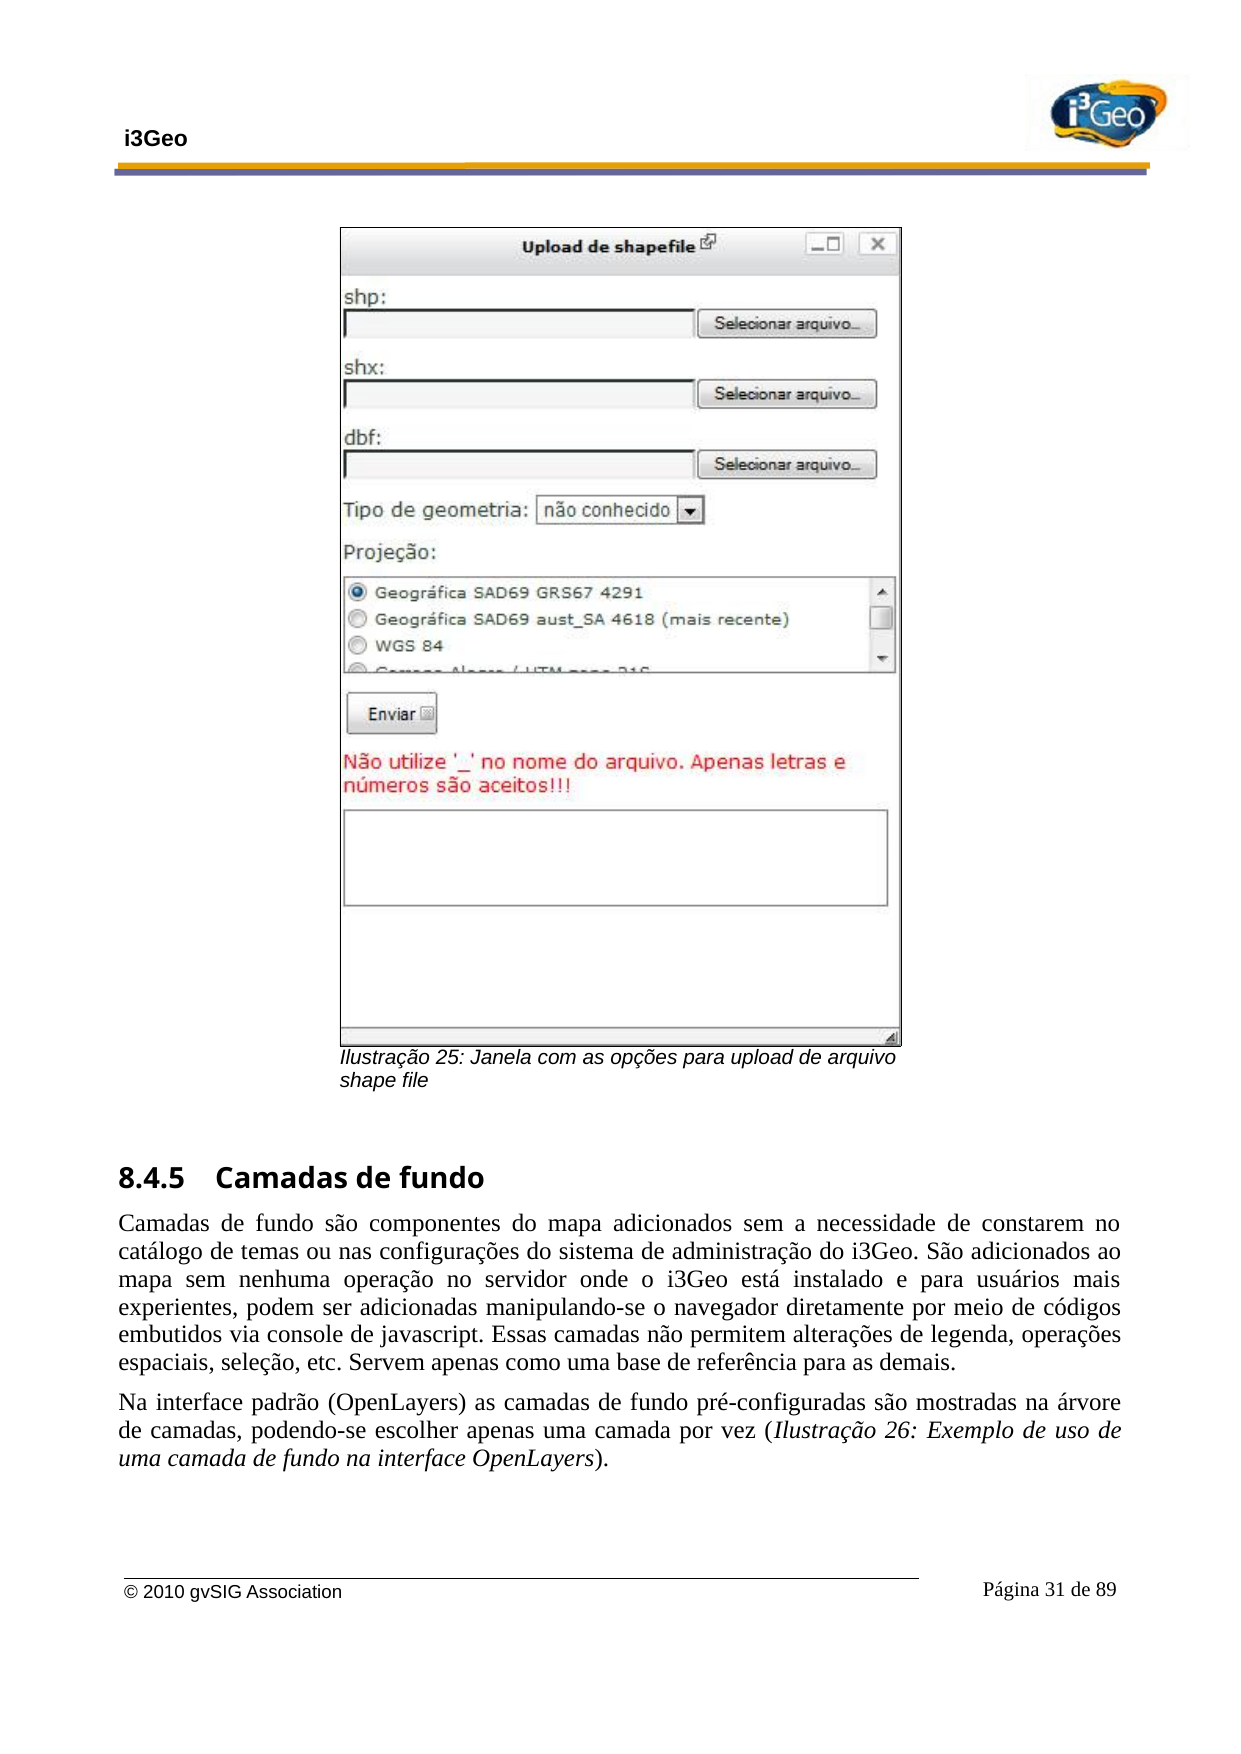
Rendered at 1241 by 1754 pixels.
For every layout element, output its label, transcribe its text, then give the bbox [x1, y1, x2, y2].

text Ilustração 25: Janela com as opções para upload de arquivo shape file [339, 1046, 901, 1092]
picture [1025, 74, 1191, 151]
text Camadas de fundo são componentes do mapa adicionados sem a necessidade de constarem no catálogo de temas ou nas configurações do sistema de administração do i3Geo. São adicionados ao mapa sem nenhuma operação no servidor onde o i3Geo está instalado e para usuários mais experientes, podem ser adicionadas manipulando-se o navegador diretamente por meio de códigos embutidos via console de javascript. Essas camadas não permitem alterações de legenda, operações espaciais, seleção, etc. Servem apenas como uma base de referência para as demais. [118, 1209, 1122, 1376]
subtitle Camadas de fundo [118, 1157, 1122, 1197]
text Na interface padrão (OpenLayers) as camadas de fundo pré-configuradas são mostradas na árvore de camadas, podendo-se escolher apenas uma camada por vez (Ilustração 26: Exemplo de uso de uma camada de fundo na interface OpenLayers). [118, 1388, 1122, 1471]
picture [341, 228, 901, 1046]
